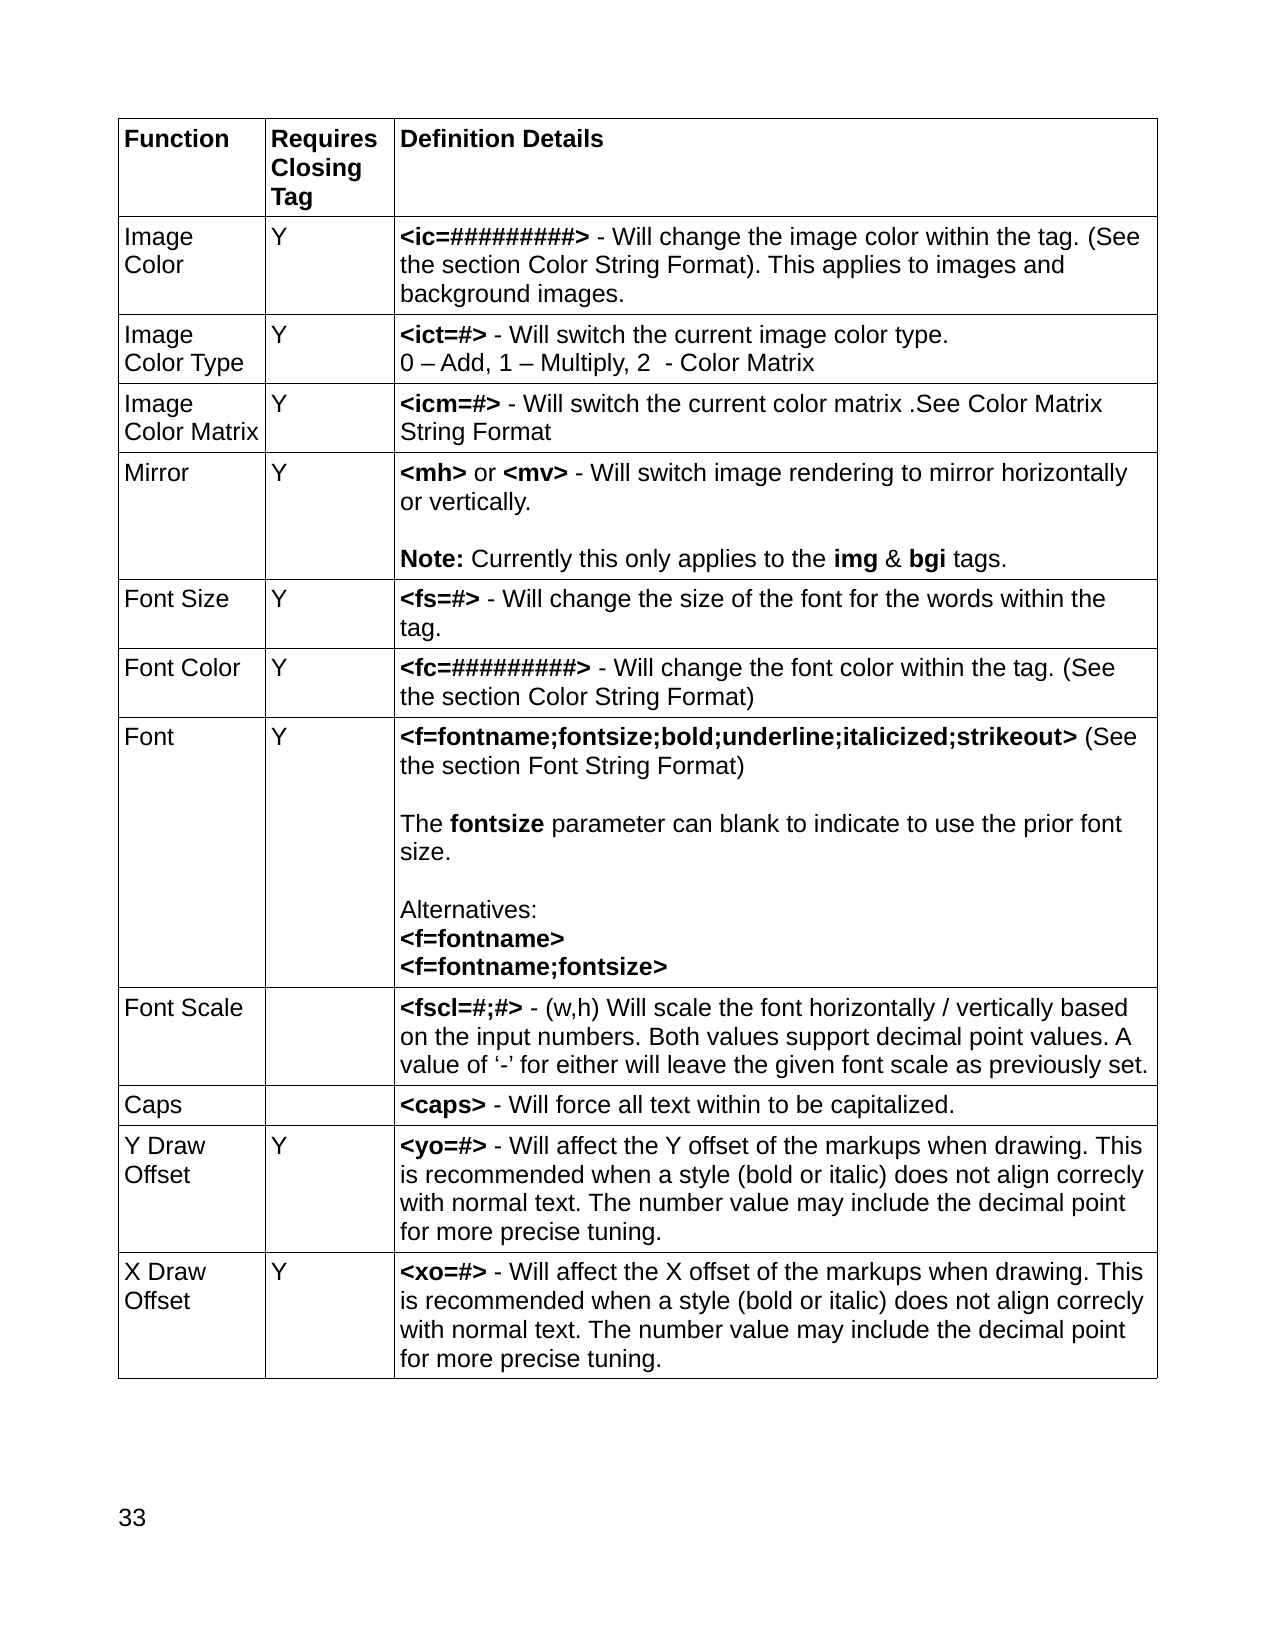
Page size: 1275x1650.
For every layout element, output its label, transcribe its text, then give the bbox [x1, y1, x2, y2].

table_cell Image Color Matrix [119, 384, 265, 452]
table_cell <fs=#> - Will change the size of the font for the words within the tag. [395, 580, 1157, 647]
table_cell Y [266, 649, 394, 717]
table_cell Image Color Type [119, 315, 265, 383]
table_cell Font [119, 718, 265, 987]
table_cell <icm=#> - Will switch the current color matrix .See Color Matrix String Format [395, 384, 1157, 452]
table_cell Font Size [119, 580, 265, 647]
table_cell [266, 1086, 394, 1125]
table_cell X Draw Offset [119, 1253, 265, 1378]
table_cell <xo=#> - Will affect the X offset of the markups when drawing. This is recommended when a style (bold or italic) does not align correcly with normal text. The number value may include the decimal point for more precise tuning. [395, 1253, 1157, 1378]
table_cell <mh> or <mv> - Will switch image rendering to mirror horizontally or vertically. Note: Currently this only applies to the img & bgi tags. [395, 453, 1157, 578]
table_cell <f=fontname;fontsize;bold;underline;italicized;strikeout> (See the section Font String Format) The fontsize parameter can blank to indicate to use the prior font size. Alternatives: <f=fontname> <f=fontname;fontsize> [395, 718, 1157, 987]
table_cell [266, 988, 394, 1085]
table_cell <ic=#########> - Will change the image color within the tag. (See the section Color String Format). This applies to images and background images. [395, 217, 1157, 314]
table_cell Y [266, 217, 394, 314]
table_cell Image Color [119, 217, 265, 314]
table_cell Y [266, 580, 394, 647]
table_cell <ict=#> - Will switch the current image color type. 0 – Add, 1 – Multiply, 2 - Color Matrix [395, 315, 1157, 383]
table_cell Y [266, 1126, 394, 1252]
table_cell <yo=#> - Will affect the Y offset of the markups when drawing. This is recommended when a style (bold or italic) does not align correcly with normal text. The number value may include the decimal point for more precise tuning. [395, 1126, 1157, 1252]
table_cell Caps [119, 1086, 265, 1125]
table_cell Y Draw Offset [119, 1126, 265, 1252]
table_cell Y [266, 718, 394, 987]
table_cell <fc=#########> - Will change the font color within the tag. (See the section Color String Format) [395, 649, 1157, 717]
table_cell <caps> - Will force all text within to be capitalized. [395, 1086, 1157, 1125]
table_cell Y [266, 1253, 394, 1378]
table_cell Y [266, 453, 394, 578]
table_header Requires Closing Tag [266, 119, 394, 216]
table_cell Font Color [119, 649, 265, 717]
table_cell Font Scale [119, 988, 265, 1085]
table_cell Mirror [119, 453, 265, 578]
table_cell Y [266, 315, 394, 383]
table_header Definition Details [395, 119, 1157, 216]
table_cell Y [266, 384, 394, 452]
table_cell <fscl=#;#> - (w,h) Will scale the font horizontally / vertically based on the input numbers. Both values support decimal point values. A value of ‘-’ for either will leave the given font scale as previously set. [395, 988, 1157, 1085]
table_header Function [119, 119, 265, 216]
